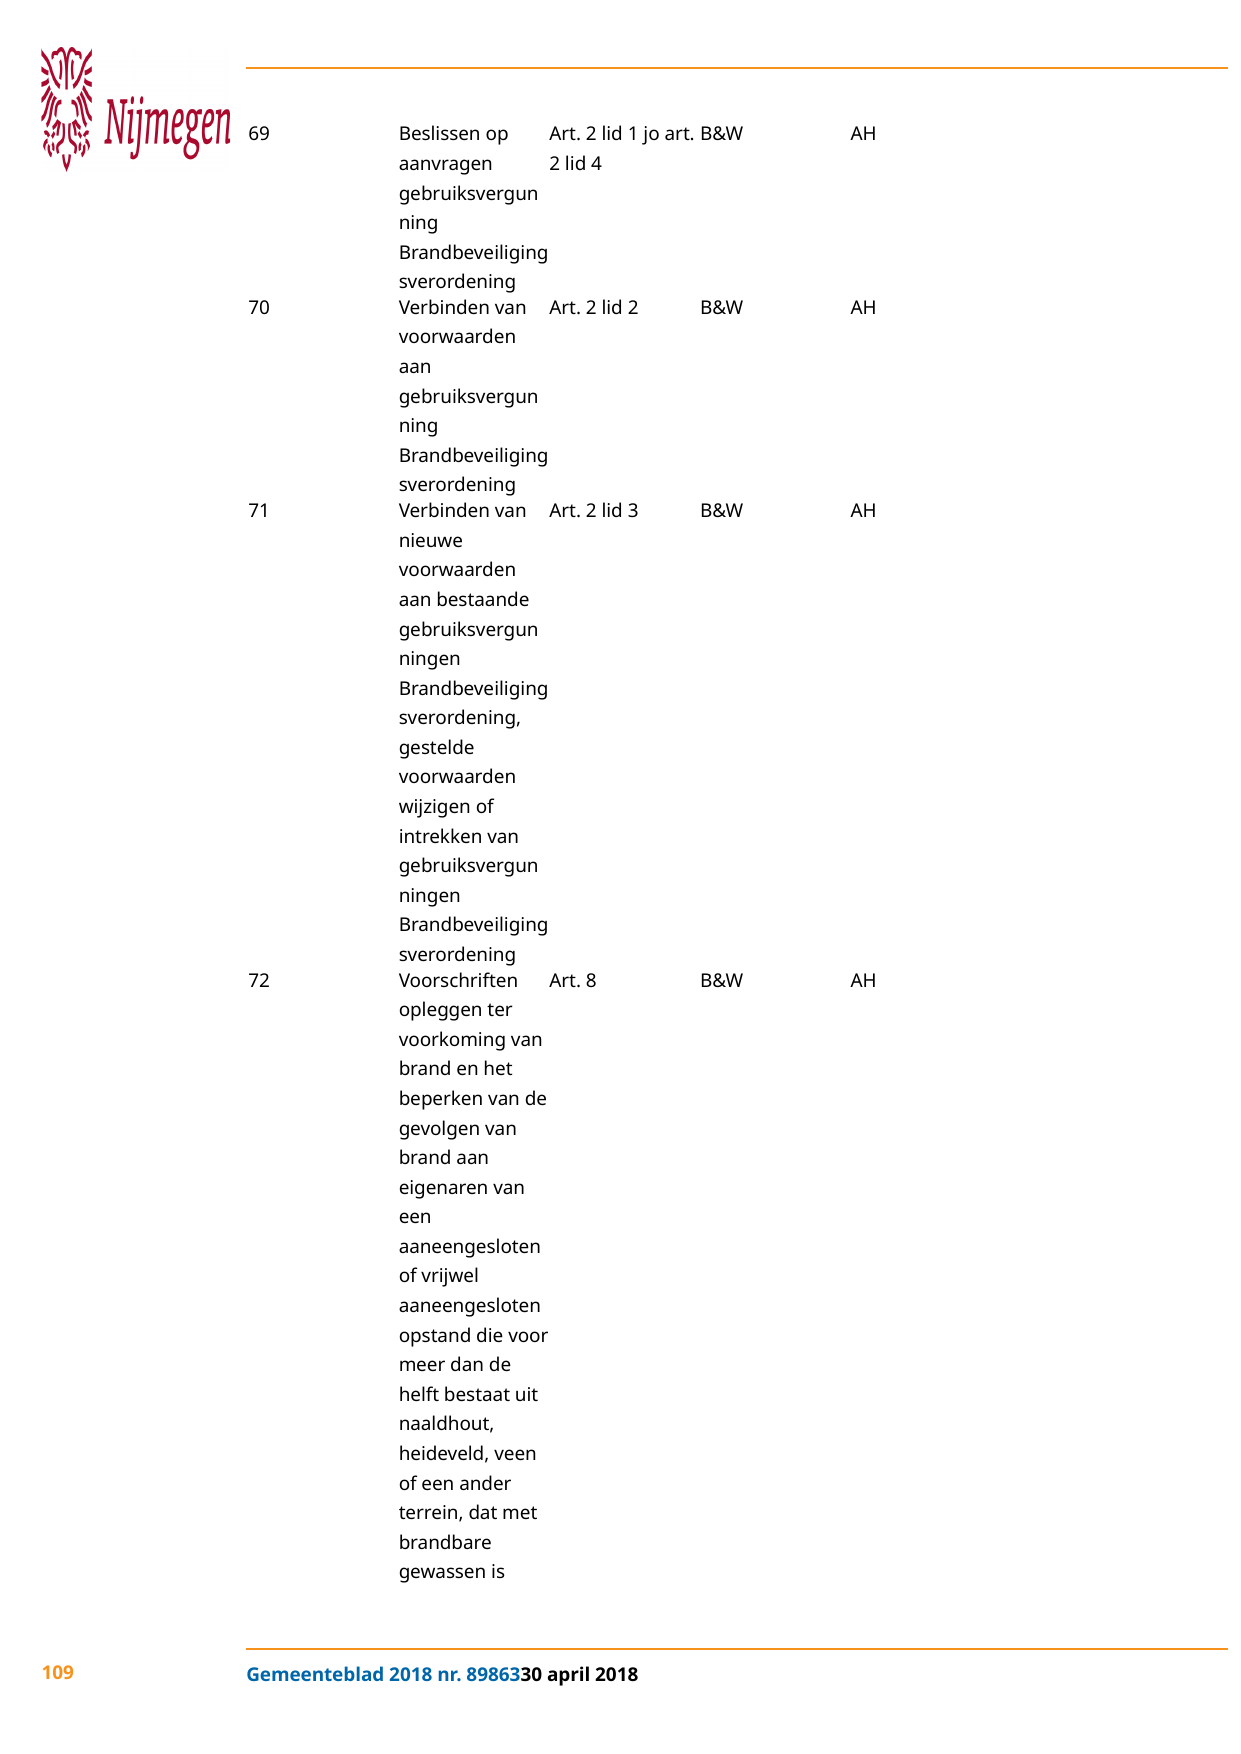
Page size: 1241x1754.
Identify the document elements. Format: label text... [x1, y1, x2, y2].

table_cell [1001, 498, 1152, 967]
table_cell Art. 2 lid 3 [549, 498, 700, 967]
table_cell Beslissen op aanvragen gebruiksvergunning Brandbeveiligingsverordening [399, 121, 549, 294]
table_cell 72 [248, 967, 398, 1584]
table_cell Verbinden van voorwaarden aan gebruiksvergunning Brandbeveiligingsverordening [399, 294, 549, 497]
table_cell B&W [700, 967, 850, 1584]
table_cell B&W [700, 294, 850, 497]
table_cell AH [850, 121, 1001, 294]
table_cell [549, 95, 700, 121]
table_cell AH [850, 294, 1001, 497]
table_cell Art. 2 lid 1 jo art. 2 lid 4 [549, 121, 700, 294]
table_cell [399, 95, 549, 121]
table_cell [850, 95, 1001, 121]
table_cell Art. 8 [549, 967, 700, 1584]
table_cell 70 [248, 294, 398, 497]
table_cell [700, 95, 850, 121]
table_cell 69 [248, 121, 398, 294]
table_cell [1001, 121, 1152, 294]
table_cell Verbinden van nieuwe voorwaarden aan bestaande gebruiksvergunningen Brandbeveiligingsverordening, gestelde voorwaarden wijzigen of intrekken van gebruiksvergunningen Brandbeveiligingsverordening [399, 498, 549, 967]
table_cell AH [850, 498, 1001, 967]
table_cell Voorschriften opleggen ter voorkoming van brand en het beperken van de gevolgen van brand aan eigenaren van een aaneengesloten of vrijwel aaneengesloten opstand die voor meer dan de helft bestaat uit naaldhout, heideveld, veen of een ander terrein, dat met brandbare gewassen is [399, 967, 549, 1584]
table_cell B&W [700, 121, 850, 294]
table_cell B&W [700, 498, 850, 967]
table_cell [1001, 294, 1152, 497]
table_cell Art. 2 lid 2 [549, 294, 700, 497]
table_cell 71 [248, 498, 398, 967]
table_cell AH [850, 967, 1001, 1584]
table_cell [1001, 967, 1152, 1584]
picture [41, 47, 231, 172]
table_cell [1001, 95, 1152, 121]
table_cell [248, 95, 398, 121]
